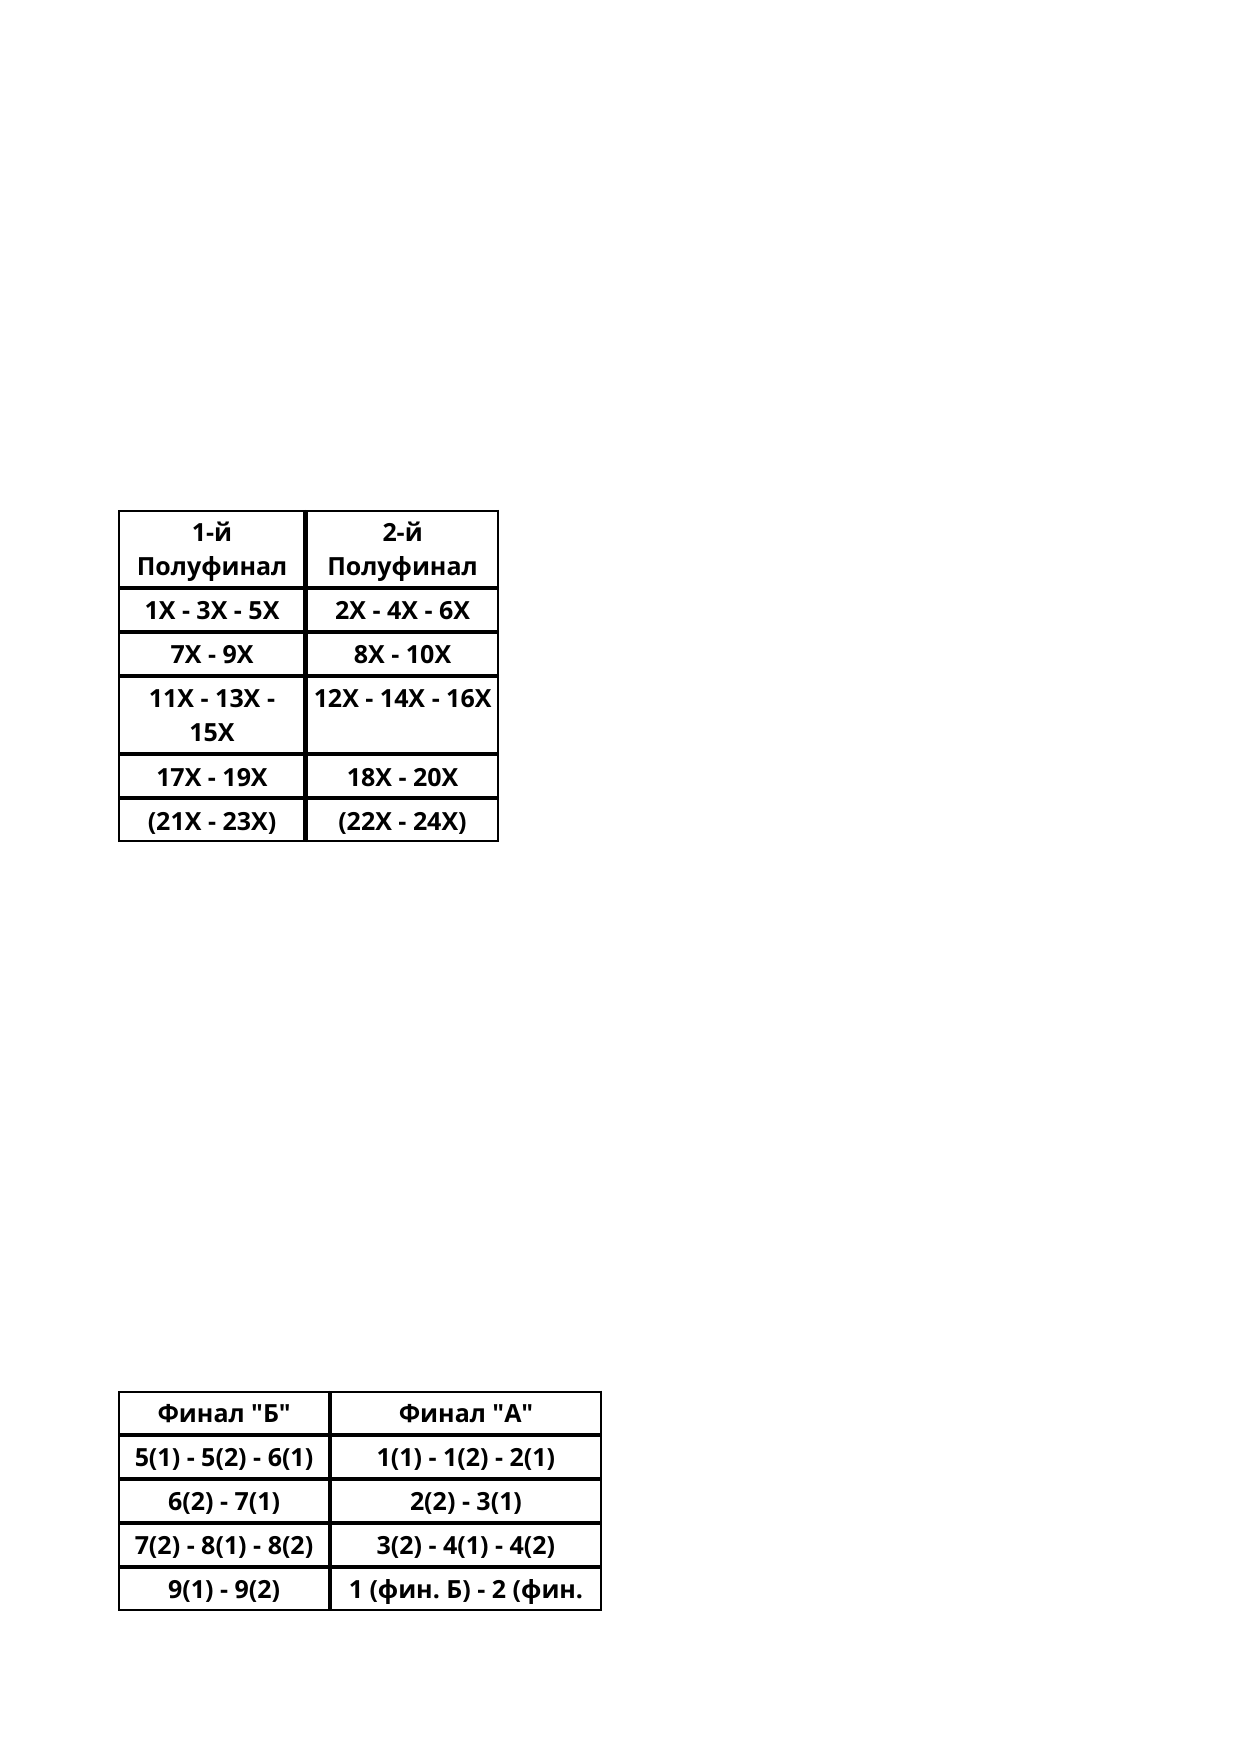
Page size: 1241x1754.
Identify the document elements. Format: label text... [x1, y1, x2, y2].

text Из каждого полуфинального заезда в финал "А" выходят спортсмены, занявшие места с первого по четвертое и имеющие не менее одного пройденного круга в своем полуфинальном заезде (Таблица N 10). При отсутствии пройденных кругов места таких пилотов в финале "А" остаются свободными. В финал "Б", который проводится перед финалом "А", из каждого полуфинального заезда выходят следующие пять лучших спортсменов (т.е. показавшие лучший результат среди спортсменов, не попавших в финал "А"), пересекших линию старта в полуфинальном заезде (в Таблице N 10 им условно присвоены места с пятого по девятое в полуфинальных заездах). Спортсмены, не стартовавшие в полуфинальных заездах, к участию в финале "Б" не допускаются. [118, 921, 1122, 1307]
table_header 2-й Полуфинал [308, 512, 497, 586]
table_cell 17Х - 19Х [120, 756, 303, 796]
text предложению Руководителя гонки может принять решение об участии в первых отборочных заездах до 12 автомобилей, если это обусловлено количеством заявленных спортсменов и обеспечивается достаточной степенью безопасности. [118, 118, 1122, 270]
table_cell 11Х - 13Х - 15Х [120, 678, 303, 752]
text Таблица N 10 [118, 1312, 1122, 1346]
table_cell 2(2) - 3(1) [332, 1481, 600, 1521]
table_cell 1(1) - 1(2) - 2(1) [332, 1437, 600, 1477]
text 1) Проведение заездов при участии от 11 до 20 (24) автомобилей. Расстановка автомобилей в стартовой зоне полуфинальных заездов производится по Таблице N 9 в соответствии с результатами хронометрируемой тренировки. Расстановка автомобилей на старте каждого заезда по схеме 3 - 2 - 3 - 2 (- 2). [118, 275, 1122, 426]
text Расстановка спортсменов в финалах "А" и "Б" [118, 1351, 1122, 1386]
table_cell 6(2) - 7(1) [120, 1481, 328, 1521]
table_cell 18Х - 20Х [308, 756, 497, 796]
table_cell 8Х - 10Х [308, 634, 497, 674]
table_cell (22Х - 24Х) [308, 800, 497, 840]
table_header 1-й Полуфинал [120, 512, 303, 586]
text 2Х - пилот, занявший второе место в хронометрируемой тренировке [118, 881, 1122, 916]
table_cell 5(1) - 5(2) - 6(1) [120, 1437, 328, 1477]
table_cell 2Х - 4Х - 6Х [308, 590, 497, 630]
table_header Финал "Б" [120, 1393, 328, 1433]
table_cell 12Х - 14Х - 16Х [308, 678, 497, 752]
table_cell 7Х - 9Х [120, 634, 303, 674]
text Таблица N 9 [118, 431, 1122, 466]
table_cell 3(2) - 4(1) - 4(2) [332, 1525, 600, 1565]
text Обозначения (пример): [118, 842, 1122, 876]
table_cell 1Х - 3Х - 5Х [120, 590, 303, 630]
table_header Финал "А" [332, 1393, 600, 1433]
table_cell 7(2) - 8(1) - 8(2) [120, 1525, 328, 1565]
table_cell (21Х - 23Х) [120, 800, 303, 840]
table_cell 9(1) - 9(2) [120, 1569, 328, 1609]
text Расстановка спортсменов в двух полуфинальных заездах [118, 471, 1122, 505]
table_cell 1 (фин. Б) - 2 (фин. [332, 1569, 600, 1609]
